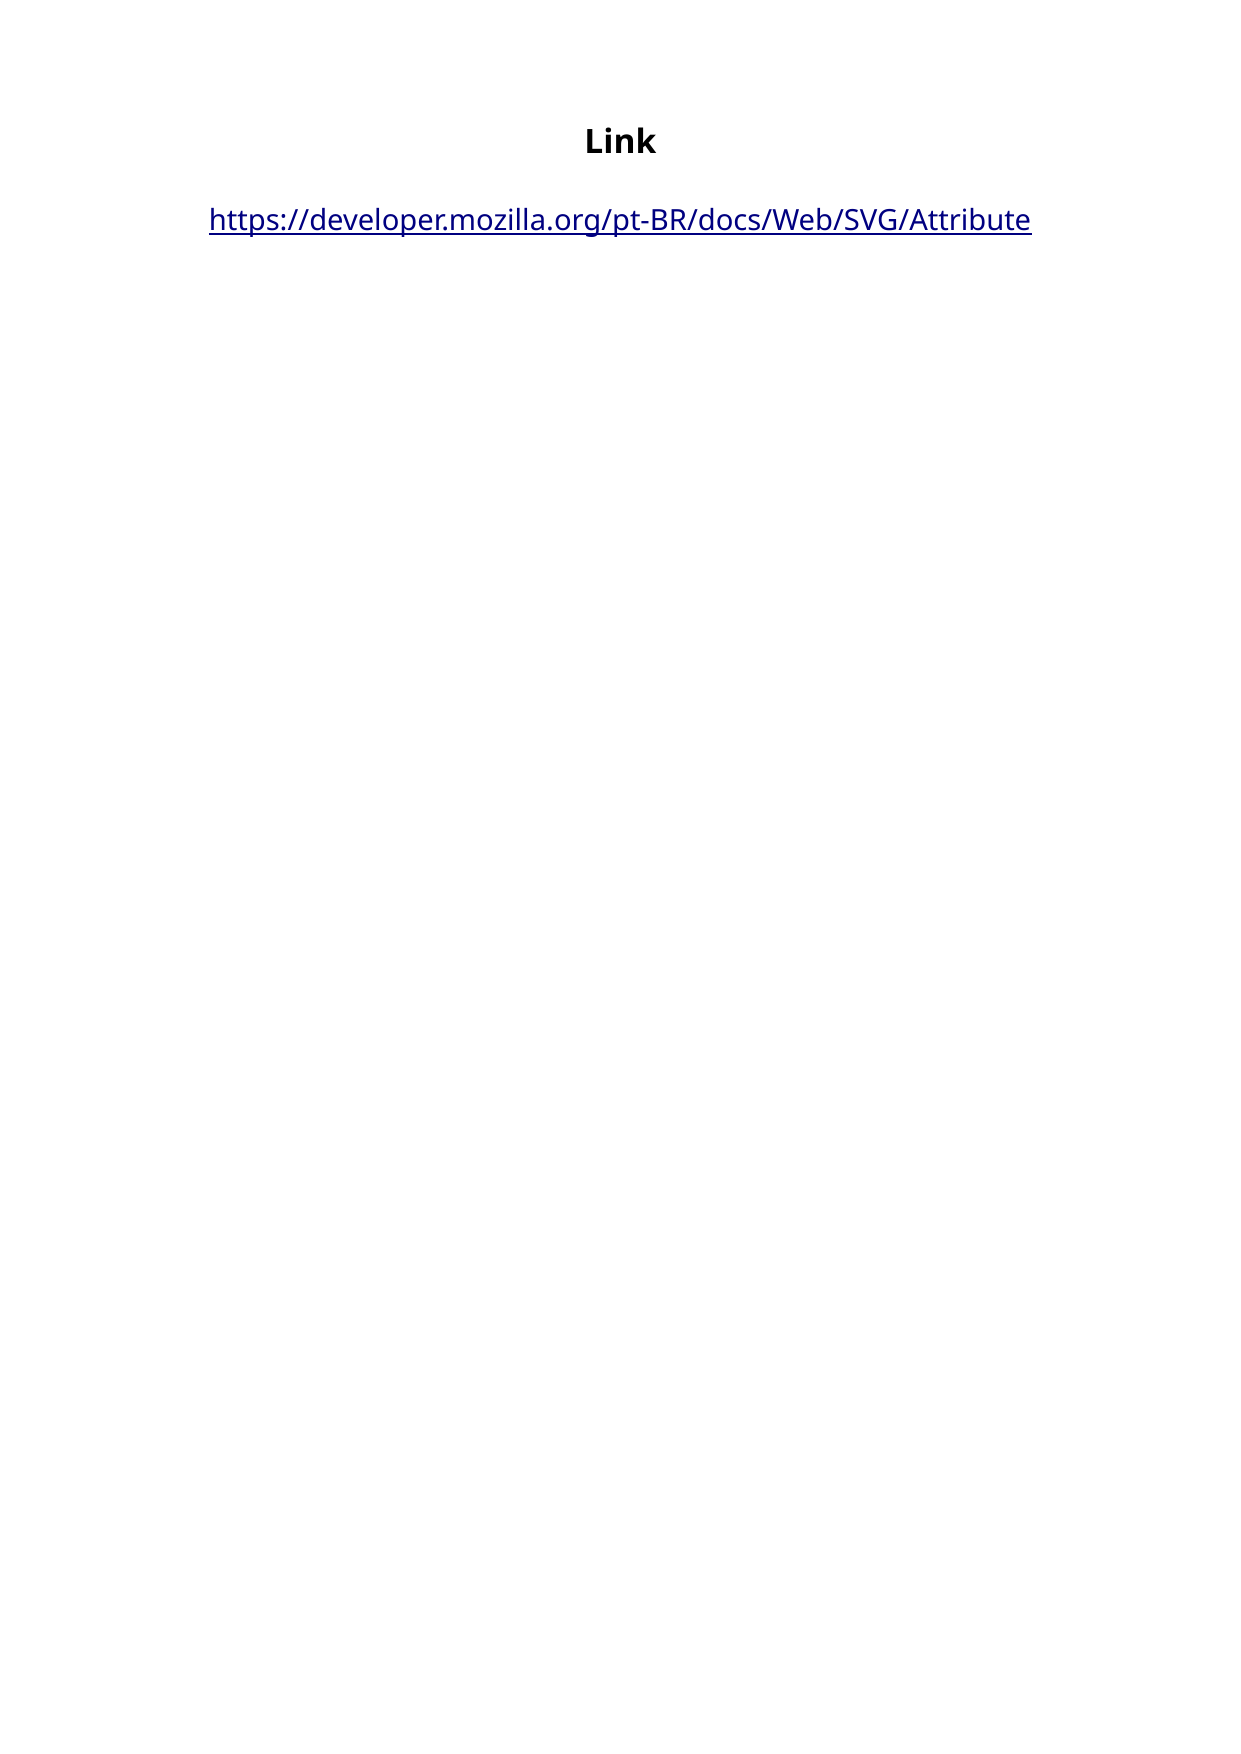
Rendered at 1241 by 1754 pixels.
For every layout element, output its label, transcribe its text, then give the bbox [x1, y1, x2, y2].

subtitle Link [118, 118, 1122, 164]
text https://developer.mozilla.org/pt-BR/docs/Web/SVG/Attribute [118, 199, 1122, 239]
